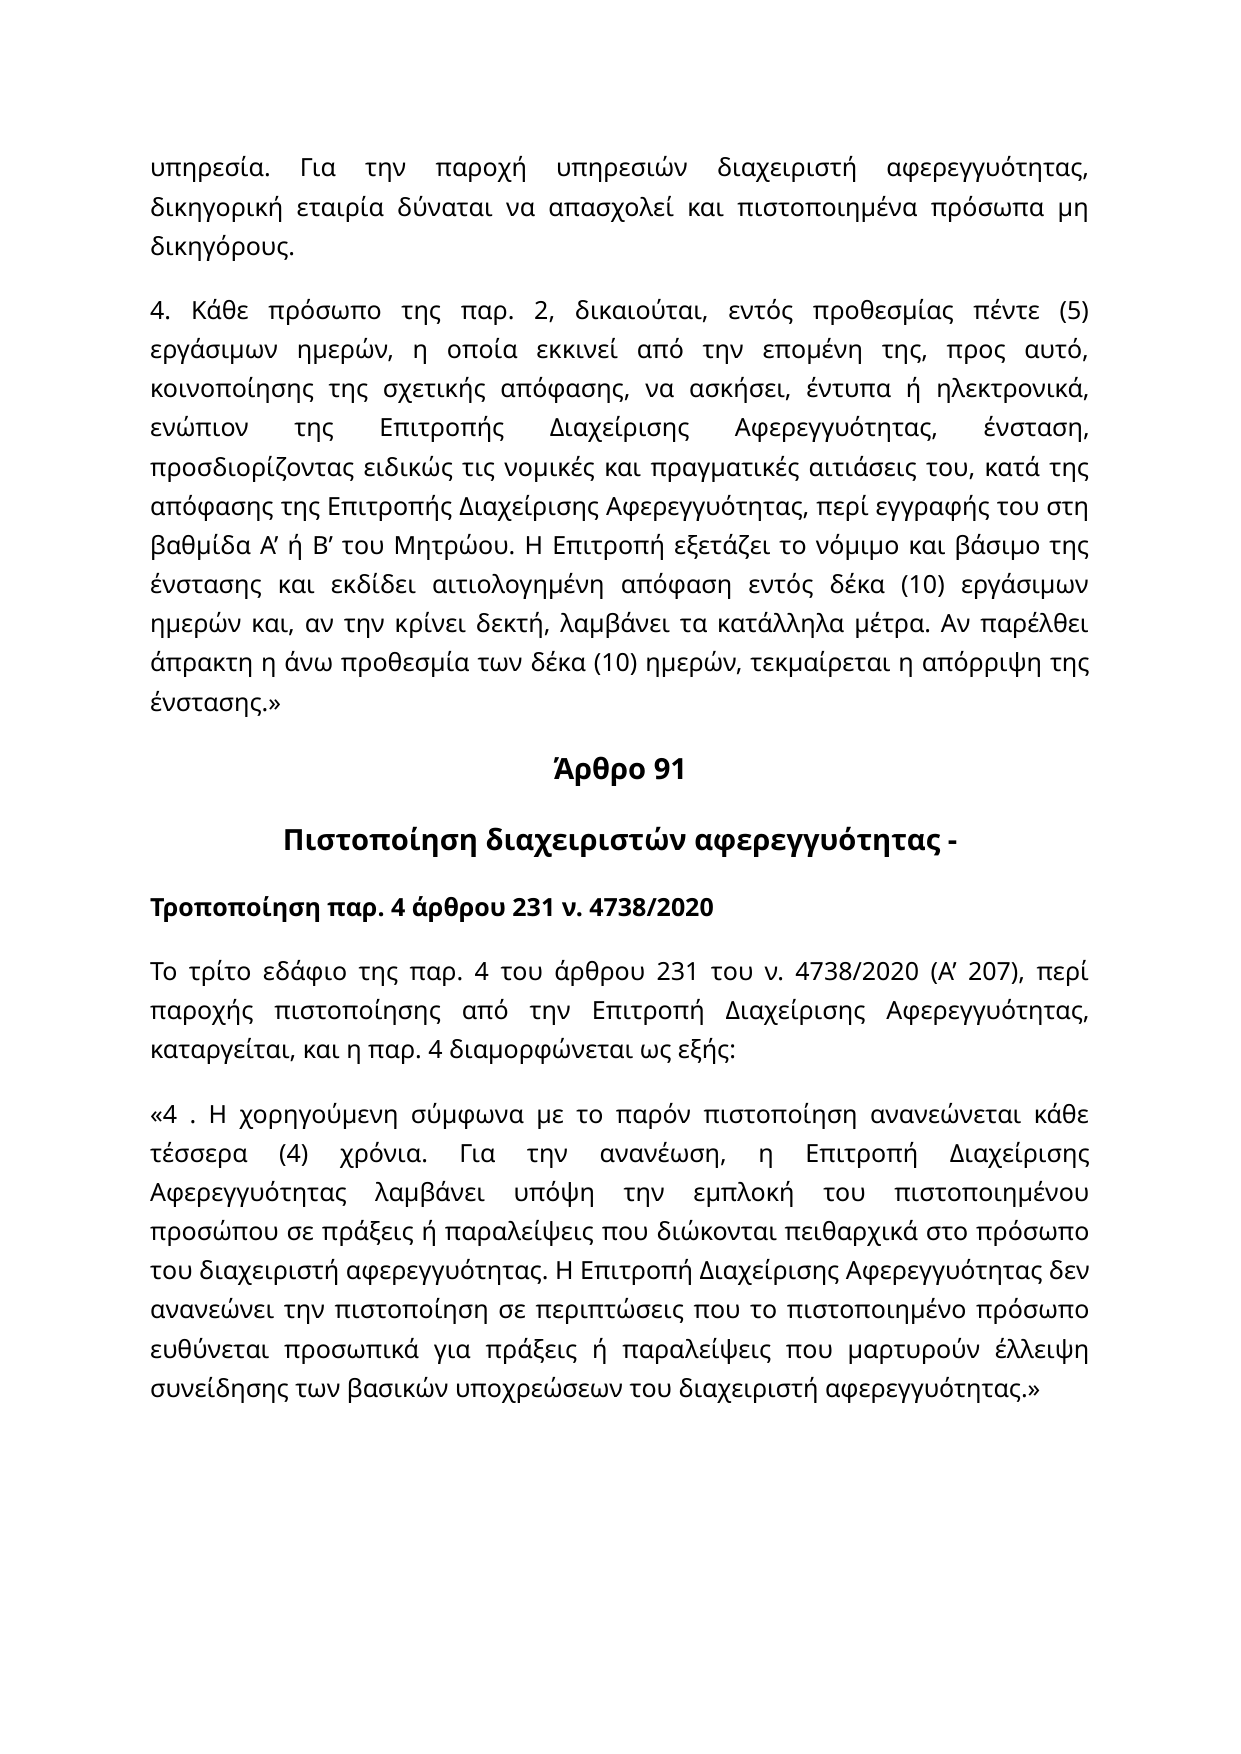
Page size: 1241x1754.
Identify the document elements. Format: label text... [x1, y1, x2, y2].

text «4 . Η χορηγούμενη σύμφωνα με το παρόν πιστοποίηση ανανεώνεται κάθε τέσσερα (4) χρόνια. Για την ανανέωση, η Επιτροπή Διαχείρισης Αφερεγγυότητας λαμβάνει υπόψη την εμπλοκή του πιστοποιημένου προσώπου σε πράξεις ή παραλείψεις που διώκονται πειθαρχικά στο πρόσωπο του διαχειριστή αφερεγγυότητας. Η Επιτροπή Διαχείρισης Αφερεγγυότητας δεν ανανεώνει την πιστοποίηση σε περιπτώσεις που το πιστοποιημένο πρόσωπο ευθύνεται προσωπικά για πράξεις ή παραλείψεις που μαρτυρούν έλλειψη συνείδησης των βασικών υποχρεώσεων του διαχειριστή αφερεγγυότητας.» [150, 1096, 1090, 1404]
text 4. Κάθε πρόσωπο της παρ. 2, δικαιούται, εντός προθεσμίας πέντε (5) εργάσιμων ημερών, η οποία εκκινεί από την επομένη της, προς αυτό, κοινοποίησης της σχετικής απόφασης, να ασκήσει, έντυπα ή ηλεκτρονικά, ενώπιον της Επιτροπής Διαχείρισης Αφερεγγυότητας, ένσταση, προσδιορίζοντας ειδικώς τις νομικές και πραγματικές αιτιάσεις του, κατά της απόφασης της Επιτροπής Διαχείρισης Αφερεγγυότητας, περί εγγραφής του στη βαθμίδα Α’ ή Β’ του Μητρώου. Η Επιτροπή εξετάζει το νόμιμο και βάσιμο της ένστασης και εκδίδει αιτιολογημένη απόφαση εντός δέκα (10) εργάσιμων ημερών και, αν την κρίνει δεκτή, λαμβάνει τα κατάλληλα μέτρα. Αν παρέλθει άπρακτη η άνω προθεσμία των δέκα (10) ημερών, τεκμαίρεται η απόρριψη της ένστασης.» [150, 292, 1090, 718]
text υπηρεσία. Για την παροχή υπηρεσιών διαχειριστή αφερεγγυότητας, δικηγορική εταιρία δύναται να απασχολεί και πιστοποιημένα πρόσωπα μη δικηγόρους. [150, 150, 1090, 262]
subtitle Πιστοποίηση διαχειριστών αφερεγγυότητας - [150, 819, 1090, 859]
text Το τρίτο εδάφιο της παρ. 4 του άρθρου 231 του ν. 4738/2020 (Α’ 207), περί παροχής πιστοποίησης από την Επιτροπή Διαχείρισης Αφερεγγυότητας, καταργείται, και η παρ. 4 διαμορφώνεται ως εξής: [150, 954, 1090, 1066]
subtitle Άρθρο 91 [150, 748, 1090, 788]
text Τροποποίηση παρ. 4 άρθρου 231 ν. 4738/2020 [150, 889, 1090, 924]
